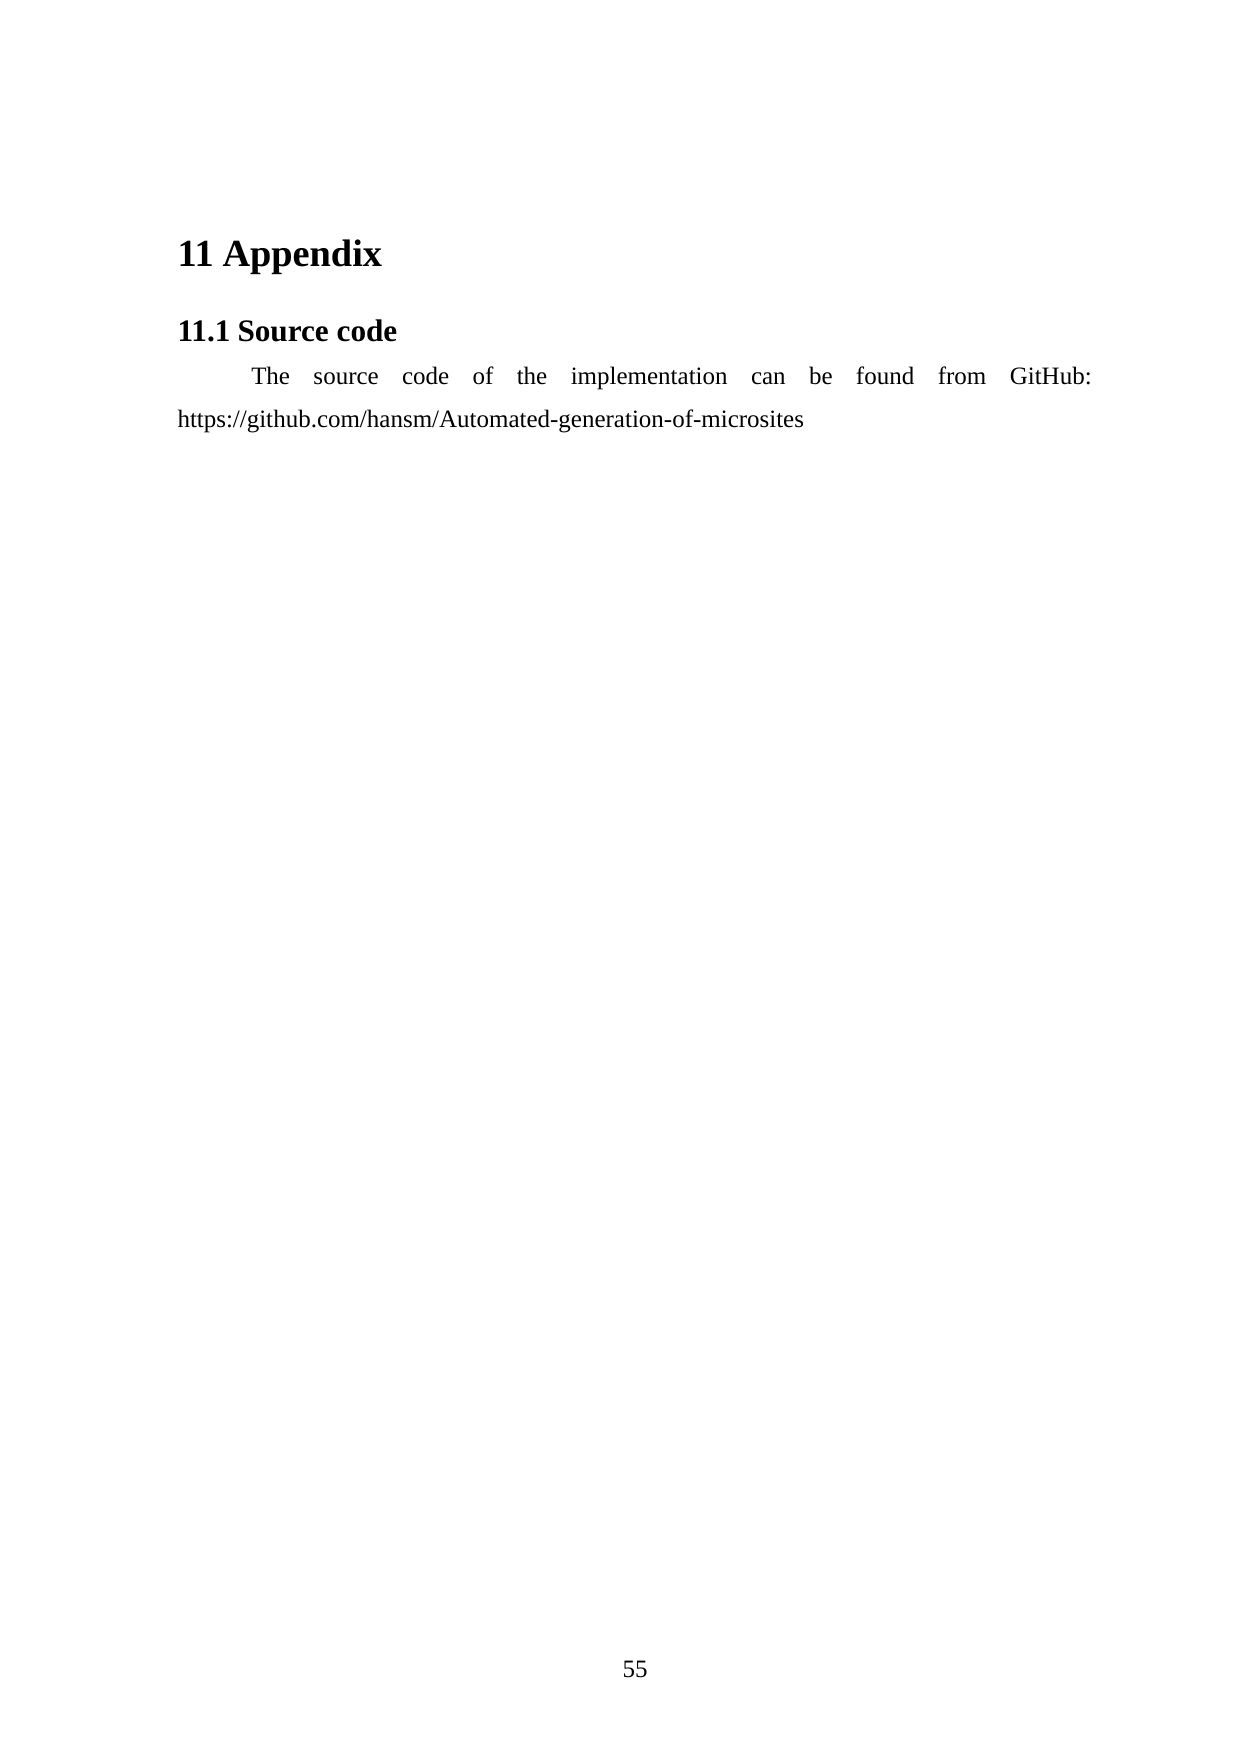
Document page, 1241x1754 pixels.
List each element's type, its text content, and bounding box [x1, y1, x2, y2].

subtitle Appendix [177, 231, 1093, 275]
subtitle Source code [177, 312, 1093, 348]
text The source code of the implementation can be found from GitHub: https://github.com/hansm/Automated-generation-of-microsites [177, 361, 1093, 433]
